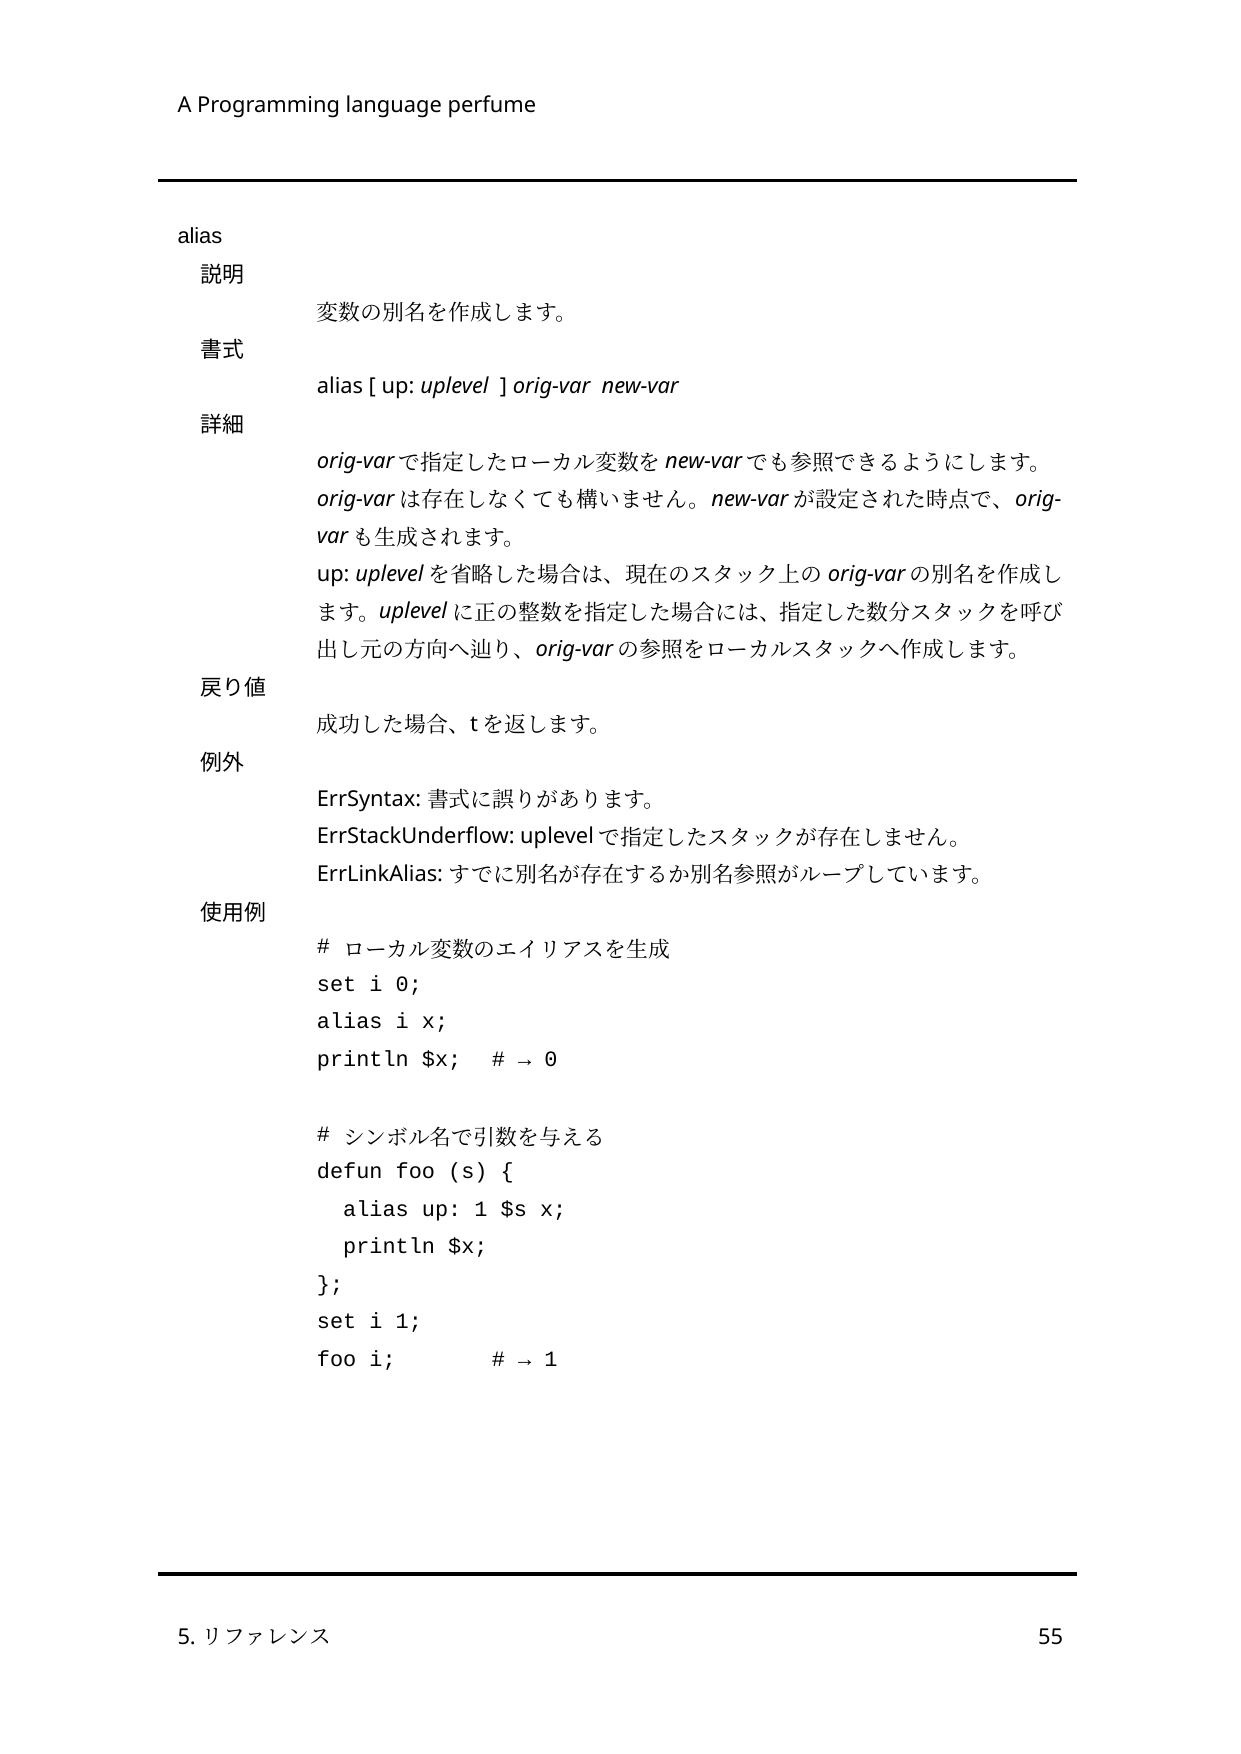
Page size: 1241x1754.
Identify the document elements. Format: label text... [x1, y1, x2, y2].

table_cell 使用例 [200, 892, 317, 1379]
table_cell 書式 [200, 329, 317, 404]
subtitle alias [177, 217, 1063, 254]
table_cell 詳細 [200, 404, 317, 667]
table_cell orig-varで指定したローカル変数をnew-varでも参照できるようにします。 orig-varは存在しなくても構いません。new-varが設定された時点で、orig-varも生成されます。 up: uplevelを省略した場合は、現在のスタック上のorig-varの別名を作成します。uplevel に正の整数を指定した場合には、指定した数分スタックを呼び出し元の方向へ辿り、orig-varの参照をローカルスタックへ作成します。 [317, 404, 1063, 667]
table_header 変数の別名を作成します。 [317, 254, 1063, 329]
table_header 説明 [200, 254, 317, 329]
table_cell 成功した場合、tを返します。 [317, 667, 1063, 742]
table_cell 戻り値 [200, 667, 317, 742]
table_cell 例外 [200, 742, 317, 892]
table_cell alias [ up: uplevel ] orig-var new-var [317, 329, 1063, 404]
table_cell # ローカル変数のエイリアスを生成 set i 0; alias i x; println $x; # → 0 # シンボル名で引数を与える defun foo (s) { alias up: 1 $s x; println $x; }; set i 1; foo i; # → 1 [317, 892, 1063, 1379]
table_cell ErrSyntax: 書式に誤りがあります。 ErrStackUnderflow: uplevelで指定したスタックが存在しません。 ErrLinkAlias: すでに別名が存在するか別名参照がループしています。 [317, 742, 1063, 892]
